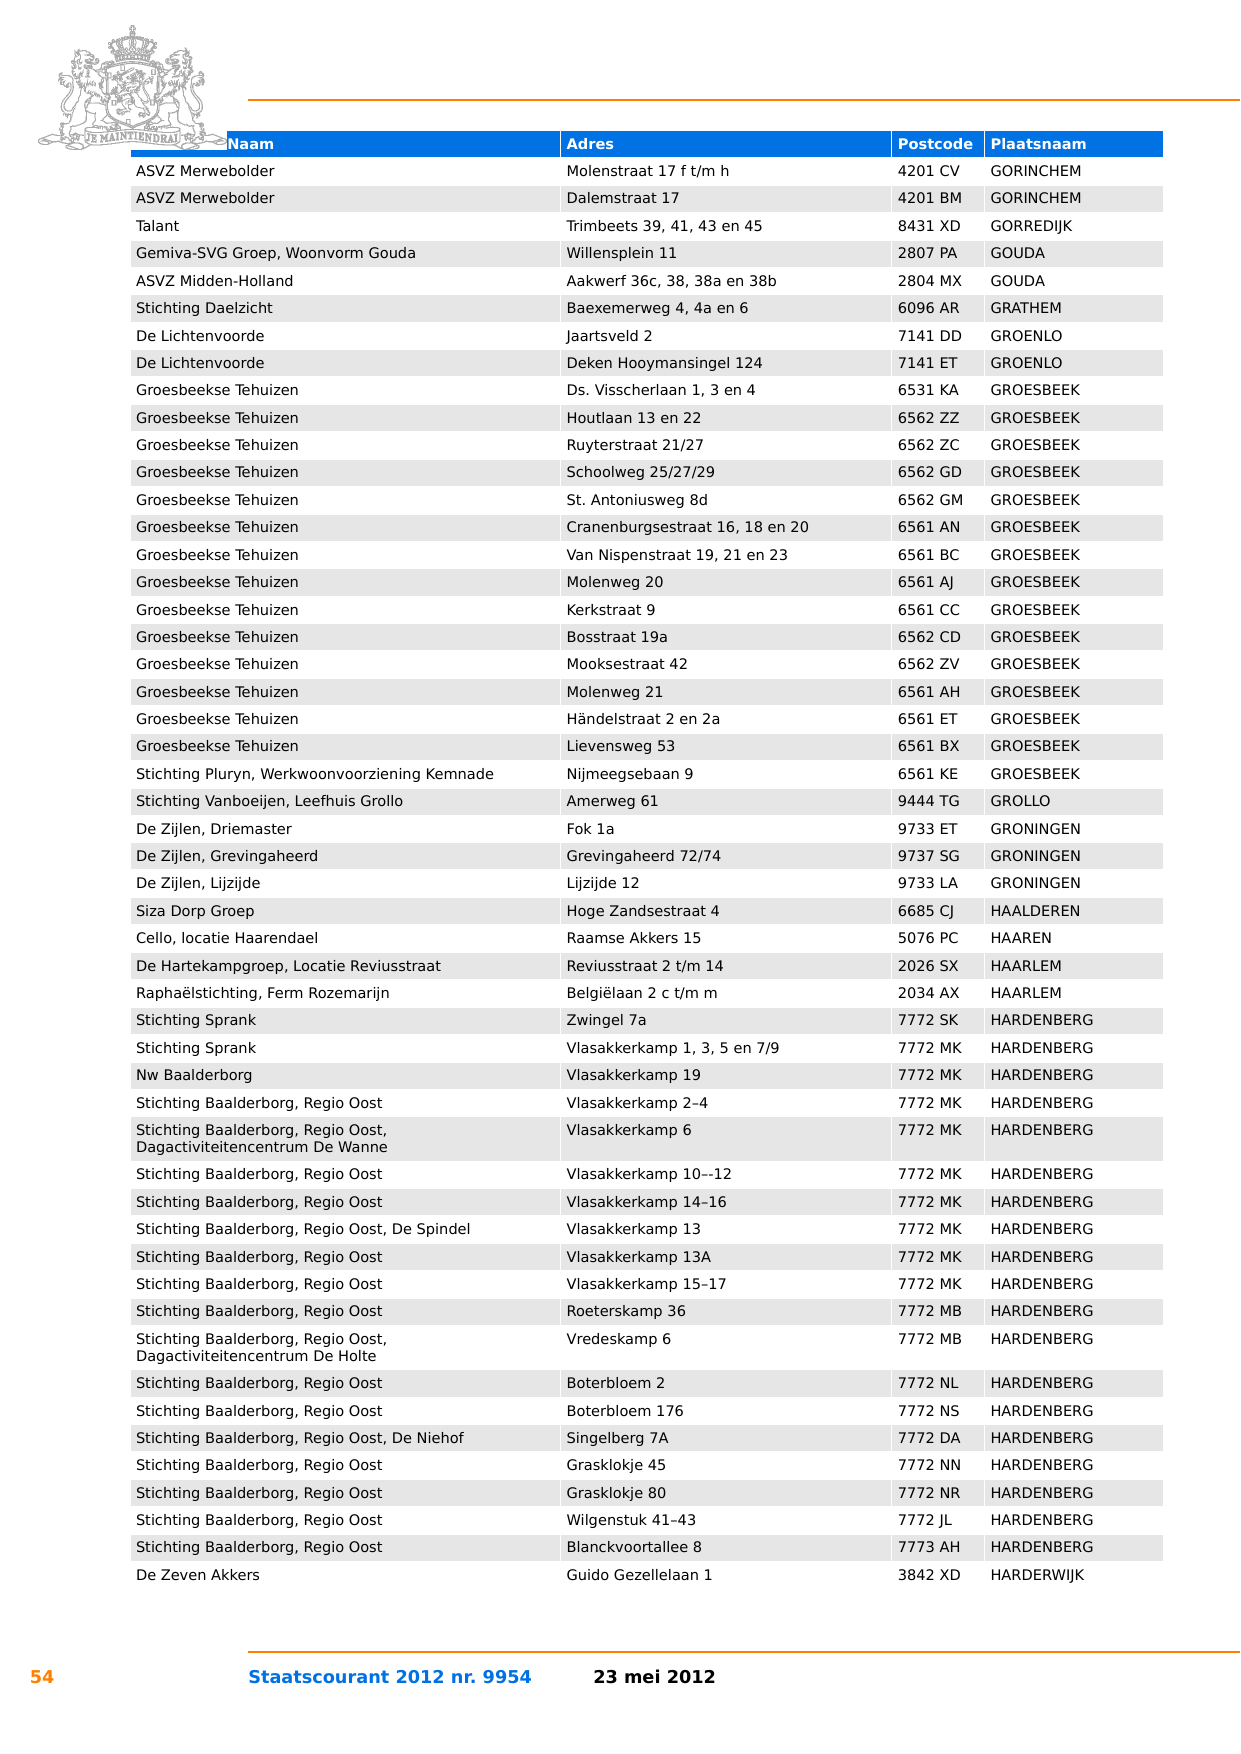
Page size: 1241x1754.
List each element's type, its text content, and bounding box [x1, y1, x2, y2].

table_cell GROENLO [985, 323, 1163, 349]
table_cell Stichting Baalderborg, Regio Oost, De Spindel [131, 1216, 560, 1243]
table_cell GROESBEEK [985, 542, 1163, 568]
table_cell Groesbeekse Tehuizen [131, 515, 560, 541]
table_cell 7772 JL [892, 1507, 984, 1534]
table_cell Stichting Sprank [131, 1008, 560, 1034]
table_cell GRONINGEN [985, 843, 1163, 869]
table_cell 6561 CC [892, 597, 984, 623]
table_cell 7772 MK [892, 1090, 984, 1116]
table_cell HARDENBERG [985, 1090, 1163, 1116]
table_cell 6561 BX [892, 734, 984, 760]
table_cell Vlasakkerkamp 15–17 [561, 1271, 891, 1297]
table_cell 7772 MB [892, 1299, 984, 1325]
table_cell 4201 CV [892, 158, 984, 185]
table_cell Groesbeekse Tehuizen [131, 734, 560, 760]
table_cell HARDENBERG [985, 1398, 1163, 1424]
table_cell GOUDA [985, 268, 1163, 294]
table_cell Lievensweg 53 [561, 734, 891, 760]
table_cell Groesbeekse Tehuizen [131, 378, 560, 404]
table_cell Stichting Vanboeijen, Leefhuis Grollo [131, 789, 560, 815]
table_header Naam [131, 131, 560, 157]
table_cell HARDENBERG [985, 1063, 1163, 1089]
table_cell Boterbloem 2 [561, 1370, 891, 1397]
table_cell 7772 DA [892, 1425, 984, 1451]
table_cell 7772 MK [892, 1063, 984, 1089]
table_cell 9733 LA [892, 871, 984, 897]
table_cell Vlasakkerkamp 10–-12 [561, 1162, 891, 1188]
table_cell Ds. Visscherlaan 1, 3 en 4 [561, 378, 891, 404]
table_cell Houtlaan 13 en 22 [561, 405, 891, 431]
table_cell 7773 AH [892, 1535, 984, 1561]
table_cell Vlasakkerkamp 1, 3, 5 en 7/9 [561, 1035, 891, 1061]
table_cell 2026 SX [892, 953, 984, 979]
table_cell 7772 MK [892, 1117, 984, 1161]
table_cell Ruyterstraat 21/27 [561, 432, 891, 459]
table_cell Stichting Baalderborg, Regio Oost [131, 1398, 560, 1424]
table_cell ASVZ Merwebolder [131, 186, 560, 212]
table_cell 6685 CJ [892, 898, 984, 924]
table_cell ASVZ Merwebolder [131, 158, 560, 185]
table_cell 6561 AJ [892, 569, 984, 596]
table_cell Groesbeekse Tehuizen [131, 706, 560, 733]
table_cell HARDENBERG [985, 1271, 1163, 1297]
table_cell Deken Hooymansingel 124 [561, 350, 891, 376]
table_cell Jaartsveld 2 [561, 323, 891, 349]
table_cell Stichting Baalderborg, Regio Oost [131, 1189, 560, 1215]
table_cell Trimbeets 39, 41, 43 en 45 [561, 213, 891, 239]
table_cell Stichting Baalderborg, Regio Oost, Dagactiviteitencentrum De Holte [131, 1326, 560, 1369]
table_cell Stichting Baalderborg, Regio Oost [131, 1162, 560, 1188]
table_cell HARDENBERG [985, 1425, 1163, 1451]
table_cell 7772 MB [892, 1326, 984, 1369]
table_cell HARDENBERG [985, 1189, 1163, 1215]
table_cell 6561 BC [892, 542, 984, 568]
table_cell 7772 MK [892, 1244, 984, 1270]
table_cell Zwingel 7a [561, 1008, 891, 1034]
table_cell 7141 DD [892, 323, 984, 349]
table_cell GROESBEEK [985, 761, 1163, 787]
table_cell Stichting Daelzicht [131, 295, 560, 322]
table_cell Stichting Baalderborg, Regio Oost [131, 1480, 560, 1506]
table_cell Stichting Baalderborg, Regio Oost [131, 1299, 560, 1325]
table_cell Molenstraat 17 f t/m h [561, 158, 891, 185]
table_cell HARDENBERG [985, 1535, 1163, 1561]
table_cell ASVZ Midden-Holland [131, 268, 560, 294]
table_cell Vlasakkerkamp 13 [561, 1216, 891, 1243]
table_cell De Zijlen, Driemaster [131, 816, 560, 842]
table_cell HARDENBERG [985, 1299, 1163, 1325]
table_cell GOUDA [985, 241, 1163, 267]
table_cell Groesbeekse Tehuizen [131, 624, 560, 650]
table_cell 7772 NR [892, 1480, 984, 1506]
table_cell GROESBEEK [985, 706, 1163, 733]
table_cell 9733 ET [892, 816, 984, 842]
table_header Plaatsnaam [985, 131, 1163, 157]
table_cell Vlasakkerkamp 13A [561, 1244, 891, 1270]
table_cell Baexemerweg 4, 4a en 6 [561, 295, 891, 322]
table_cell Singelberg 7A [561, 1425, 891, 1451]
table_cell 7772 MK [892, 1271, 984, 1297]
table_cell HARDENBERG [985, 1035, 1163, 1061]
table_cell Stichting Baalderborg, Regio Oost [131, 1090, 560, 1116]
table_cell Vlasakkerkamp 2–4 [561, 1090, 891, 1116]
table_cell GROESBEEK [985, 432, 1163, 459]
table_cell Wilgenstuk 41–43 [561, 1507, 891, 1534]
table_cell HARDENBERG [985, 1117, 1163, 1161]
table_cell 3842 XD [892, 1562, 984, 1588]
table_cell Nijmeegsebaan 9 [561, 761, 891, 787]
table_cell 6096 AR [892, 295, 984, 322]
table_cell 7772 NN [892, 1453, 984, 1479]
table_cell HARDENBERG [985, 1370, 1163, 1397]
table_cell De Lichtenvoorde [131, 350, 560, 376]
table_cell HAARLEM [985, 980, 1163, 1007]
table_cell De Hartekampgroep, Locatie Reviusstraat [131, 953, 560, 979]
table_cell Groesbeekse Tehuizen [131, 432, 560, 459]
table_cell 7772 MK [892, 1189, 984, 1215]
table_header Adres [561, 131, 891, 157]
table_cell HARDENBERG [985, 1507, 1163, 1534]
table_cell Groesbeekse Tehuizen [131, 460, 560, 486]
table_cell Groesbeekse Tehuizen [131, 487, 560, 513]
table_cell Stichting Baalderborg, Regio Oost [131, 1370, 560, 1397]
table_cell HARDENBERG [985, 1480, 1163, 1506]
table_cell Amerweg 61 [561, 789, 891, 815]
table_cell HAAREN [985, 925, 1163, 952]
table_cell HARDENBERG [985, 1453, 1163, 1479]
table_cell HARDENBERG [985, 1162, 1163, 1188]
table_cell Stichting Sprank [131, 1035, 560, 1061]
table_cell GROESBEEK [985, 569, 1163, 596]
table_cell Nw Baalderborg [131, 1063, 560, 1089]
table_cell Belgiëlaan 2 c t/m m [561, 980, 891, 1007]
table_cell GRONINGEN [985, 816, 1163, 842]
table_cell HARDENBERG [985, 1008, 1163, 1034]
table_cell Bosstraat 19a [561, 624, 891, 650]
table_cell Guido Gezellelaan 1 [561, 1562, 891, 1588]
table_cell 9444 TG [892, 789, 984, 815]
table_cell Cello, locatie Haarendael [131, 925, 560, 952]
table_cell Van Nispenstraat 19, 21 en 23 [561, 542, 891, 568]
table_cell GROESBEEK [985, 651, 1163, 678]
table_cell Gemiva-SVG Groep, Woonvorm Gouda [131, 241, 560, 267]
table_cell Groesbeekse Tehuizen [131, 405, 560, 431]
table_cell Stichting Baalderborg, Regio Oost [131, 1271, 560, 1297]
table_cell 9737 SG [892, 843, 984, 869]
table_cell HARDENBERG [985, 1326, 1163, 1369]
table_cell Lijzijde 12 [561, 871, 891, 897]
table_cell Siza Dorp Groep [131, 898, 560, 924]
table_cell GROESBEEK [985, 460, 1163, 486]
table_cell 6562 CD [892, 624, 984, 650]
table_cell GROESBEEK [985, 515, 1163, 541]
table_cell 7772 MK [892, 1216, 984, 1243]
table_cell Stichting Baalderborg, Regio Oost [131, 1507, 560, 1534]
table_cell GROESBEEK [985, 734, 1163, 760]
table_cell 2804 MX [892, 268, 984, 294]
table_cell St. Antoniusweg 8d [561, 487, 891, 513]
table_cell Vlasakkerkamp 19 [561, 1063, 891, 1089]
table_cell Grevingaheerd 72/74 [561, 843, 891, 869]
table_cell Molenweg 20 [561, 569, 891, 596]
table_cell Groesbeekse Tehuizen [131, 569, 560, 596]
table_cell 6561 AN [892, 515, 984, 541]
table_cell Groesbeekse Tehuizen [131, 651, 560, 678]
table_cell Talant [131, 213, 560, 239]
table_cell 6562 ZV [892, 651, 984, 678]
table_cell Dalemstraat 17 [561, 186, 891, 212]
table_cell GROESBEEK [985, 487, 1163, 513]
table_cell 7772 NL [892, 1370, 984, 1397]
table_cell Raphaëlstichting, Ferm Rozemarijn [131, 980, 560, 1007]
table_cell Hoge Zandsestraat 4 [561, 898, 891, 924]
table_cell 6561 AH [892, 679, 984, 705]
table_cell 2807 PA [892, 241, 984, 267]
table_cell 7772 NS [892, 1398, 984, 1424]
table_cell 6561 ET [892, 706, 984, 733]
table_cell De Zijlen, Lijzijde [131, 871, 560, 897]
table_cell Raamse Akkers 15 [561, 925, 891, 952]
table_cell 6531 KA [892, 378, 984, 404]
table_cell Groesbeekse Tehuizen [131, 542, 560, 568]
table_cell Mooksestraat 42 [561, 651, 891, 678]
table_cell GRONINGEN [985, 871, 1163, 897]
table_cell GRATHEM [985, 295, 1163, 322]
table_cell Stichting Baalderborg, Regio Oost, De Niehof [131, 1425, 560, 1451]
table_cell Vlasakkerkamp 14–16 [561, 1189, 891, 1215]
table_cell De Zijlen, Grevingaheerd [131, 843, 560, 869]
table_cell GROLLO [985, 789, 1163, 815]
table_cell De Zeven Akkers [131, 1562, 560, 1588]
table_cell De Lichtenvoorde [131, 323, 560, 349]
table_cell GROESBEEK [985, 679, 1163, 705]
table_cell GORREDIJK [985, 213, 1163, 239]
table_header Postcode [892, 131, 984, 157]
table_cell Schoolweg 25/27/29 [561, 460, 891, 486]
table_cell Stichting Pluryn, Werkwoonvoorziening Kemnade [131, 761, 560, 787]
table_cell Stichting Baalderborg, Regio Oost, Dagactiviteitencentrum De Wanne [131, 1117, 560, 1161]
table_cell 6562 ZC [892, 432, 984, 459]
table_cell HAALDEREN [985, 898, 1163, 924]
table_cell 8431 XD [892, 213, 984, 239]
table_cell Roeterskamp 36 [561, 1299, 891, 1325]
table_cell Cranenburgsestraat 16, 18 en 20 [561, 515, 891, 541]
table_cell GORINCHEM [985, 186, 1163, 212]
table_cell Groesbeekse Tehuizen [131, 679, 560, 705]
table_cell 4201 BM [892, 186, 984, 212]
table_cell Stichting Baalderborg, Regio Oost [131, 1453, 560, 1479]
table_cell 6562 ZZ [892, 405, 984, 431]
table_cell GROESBEEK [985, 405, 1163, 431]
table_cell 7141 ET [892, 350, 984, 376]
table_cell Molenweg 21 [561, 679, 891, 705]
table_cell HARDERWIJK [985, 1562, 1163, 1588]
table_cell Boterbloem 176 [561, 1398, 891, 1424]
table_cell Händelstraat 2 en 2a [561, 706, 891, 733]
table_cell 6561 KE [892, 761, 984, 787]
table_cell 7772 MK [892, 1035, 984, 1061]
table_cell 7772 SK [892, 1008, 984, 1034]
table_cell Vredeskamp 6 [561, 1326, 891, 1369]
table_cell Aakwerf 36c, 38, 38a en 38b [561, 268, 891, 294]
table_cell Grasklokje 80 [561, 1480, 891, 1506]
picture [38, 25, 227, 150]
table_cell 2034 AX [892, 980, 984, 1007]
table_cell GROESBEEK [985, 378, 1163, 404]
table_cell GROESBEEK [985, 624, 1163, 650]
table_cell Blanckvoortallee 8 [561, 1535, 891, 1561]
table_cell GROENLO [985, 350, 1163, 376]
table_cell GROESBEEK [985, 597, 1163, 623]
table_cell Stichting Baalderborg, Regio Oost [131, 1535, 560, 1561]
table_cell Fok 1a [561, 816, 891, 842]
table_cell 6562 GM [892, 487, 984, 513]
table_cell Vlasakkerkamp 6 [561, 1117, 891, 1161]
table_cell Groesbeekse Tehuizen [131, 597, 560, 623]
table_cell Reviusstraat 2 t/m 14 [561, 953, 891, 979]
table_cell GORINCHEM [985, 158, 1163, 185]
table_cell Stichting Baalderborg, Regio Oost [131, 1244, 560, 1270]
table_cell HARDENBERG [985, 1244, 1163, 1270]
table_cell HARDENBERG [985, 1216, 1163, 1243]
table_cell 7772 MK [892, 1162, 984, 1188]
table_cell HAARLEM [985, 953, 1163, 979]
table_cell Kerkstraat 9 [561, 597, 891, 623]
table_cell Grasklokje 45 [561, 1453, 891, 1479]
table_cell 6562 GD [892, 460, 984, 486]
table_cell Willensplein 11 [561, 241, 891, 267]
table_cell 5076 PC [892, 925, 984, 952]
